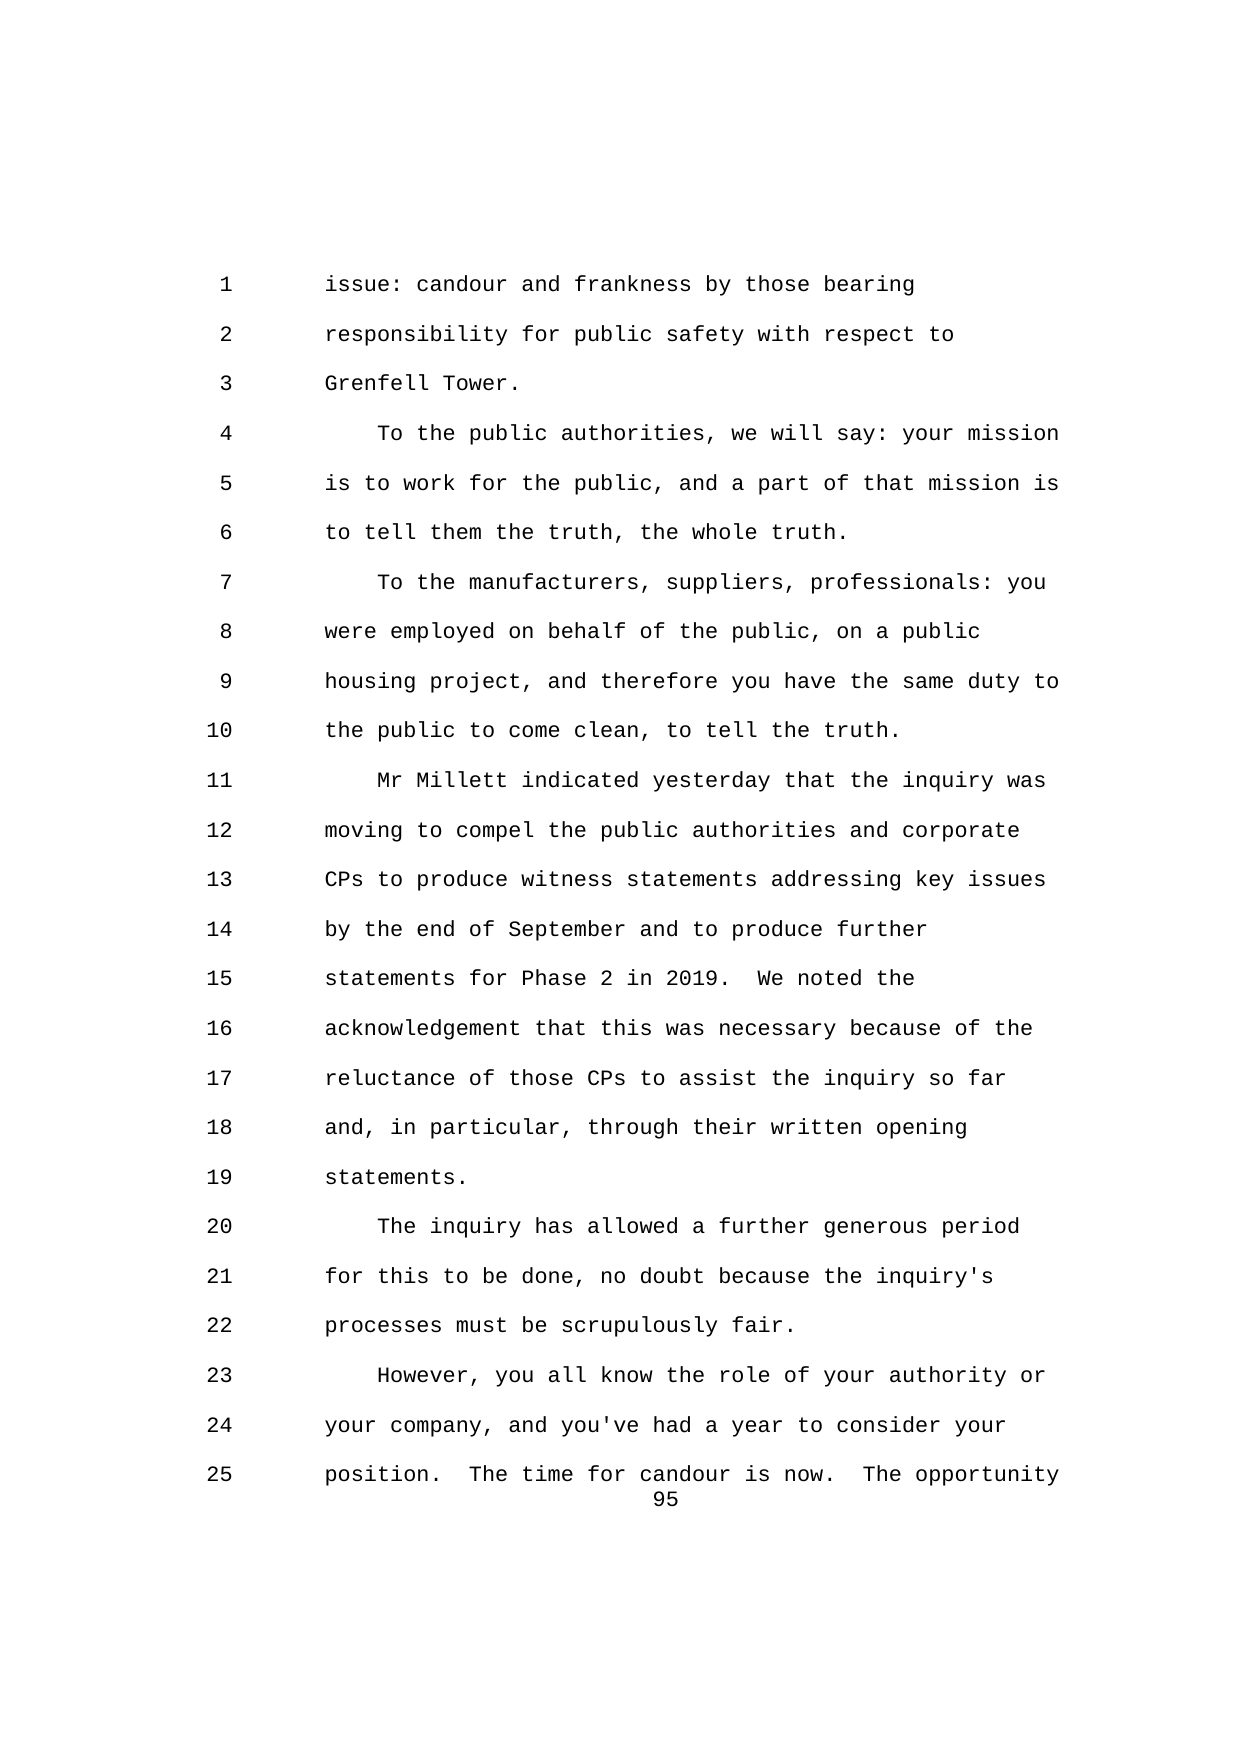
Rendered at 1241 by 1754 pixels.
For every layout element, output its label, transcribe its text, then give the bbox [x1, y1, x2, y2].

text 11 Mr Millett indicated yesterday that the inquiry was [75, 769, 1165, 794]
text 18 and, in particular, through their written opening [75, 1116, 1165, 1141]
text 19 statements. [75, 1166, 1165, 1191]
text 95 [75, 1488, 1165, 1513]
text 17 reluctance of those CPs to assist the inquiry so far [75, 1067, 1165, 1091]
text 14 by the end of September and to produce further [75, 918, 1165, 943]
text 23 However, you all know the role of your authority or [75, 1364, 1165, 1389]
text 5 is to work for the public, and a part of that mission is [75, 472, 1165, 496]
text 13 CPs to produce witness statements addressing key issues [75, 868, 1165, 893]
text 20 The inquiry has allowed a further generous period [75, 1215, 1165, 1240]
text 9 housing project, and therefore you have the same duty to [75, 670, 1165, 695]
text 2 responsibility for public safety with respect to [75, 323, 1165, 348]
text 15 statements for Phase 2 in 2019. We noted the [75, 967, 1165, 992]
text 6 to tell them the truth, the whole truth. [75, 521, 1165, 546]
text 1 issue: candour and frankness by those bearing [75, 273, 1165, 298]
text 25 position. The time for candour is now. The opportunity [75, 1463, 1165, 1488]
text 10 the public to come clean, to tell the truth. [75, 719, 1165, 744]
text 22 processes must be scrupulously fair. [75, 1314, 1165, 1339]
text 21 for this to be done, no doubt because the inquiry's [75, 1265, 1165, 1290]
text 24 your company, and you've had a year to consider your [75, 1414, 1165, 1438]
text 4 To the public authorities, we will say: your mission [75, 422, 1165, 447]
text 7 To the manufacturers, suppliers, professionals: you [75, 571, 1165, 596]
text 8 were employed on behalf of the public, on a public [75, 620, 1165, 645]
text 16 acknowledgement that this was necessary because of the [75, 1017, 1165, 1042]
text 12 moving to compel the public authorities and corporate [75, 819, 1165, 843]
text 3 Grenfell Tower. [75, 372, 1165, 397]
